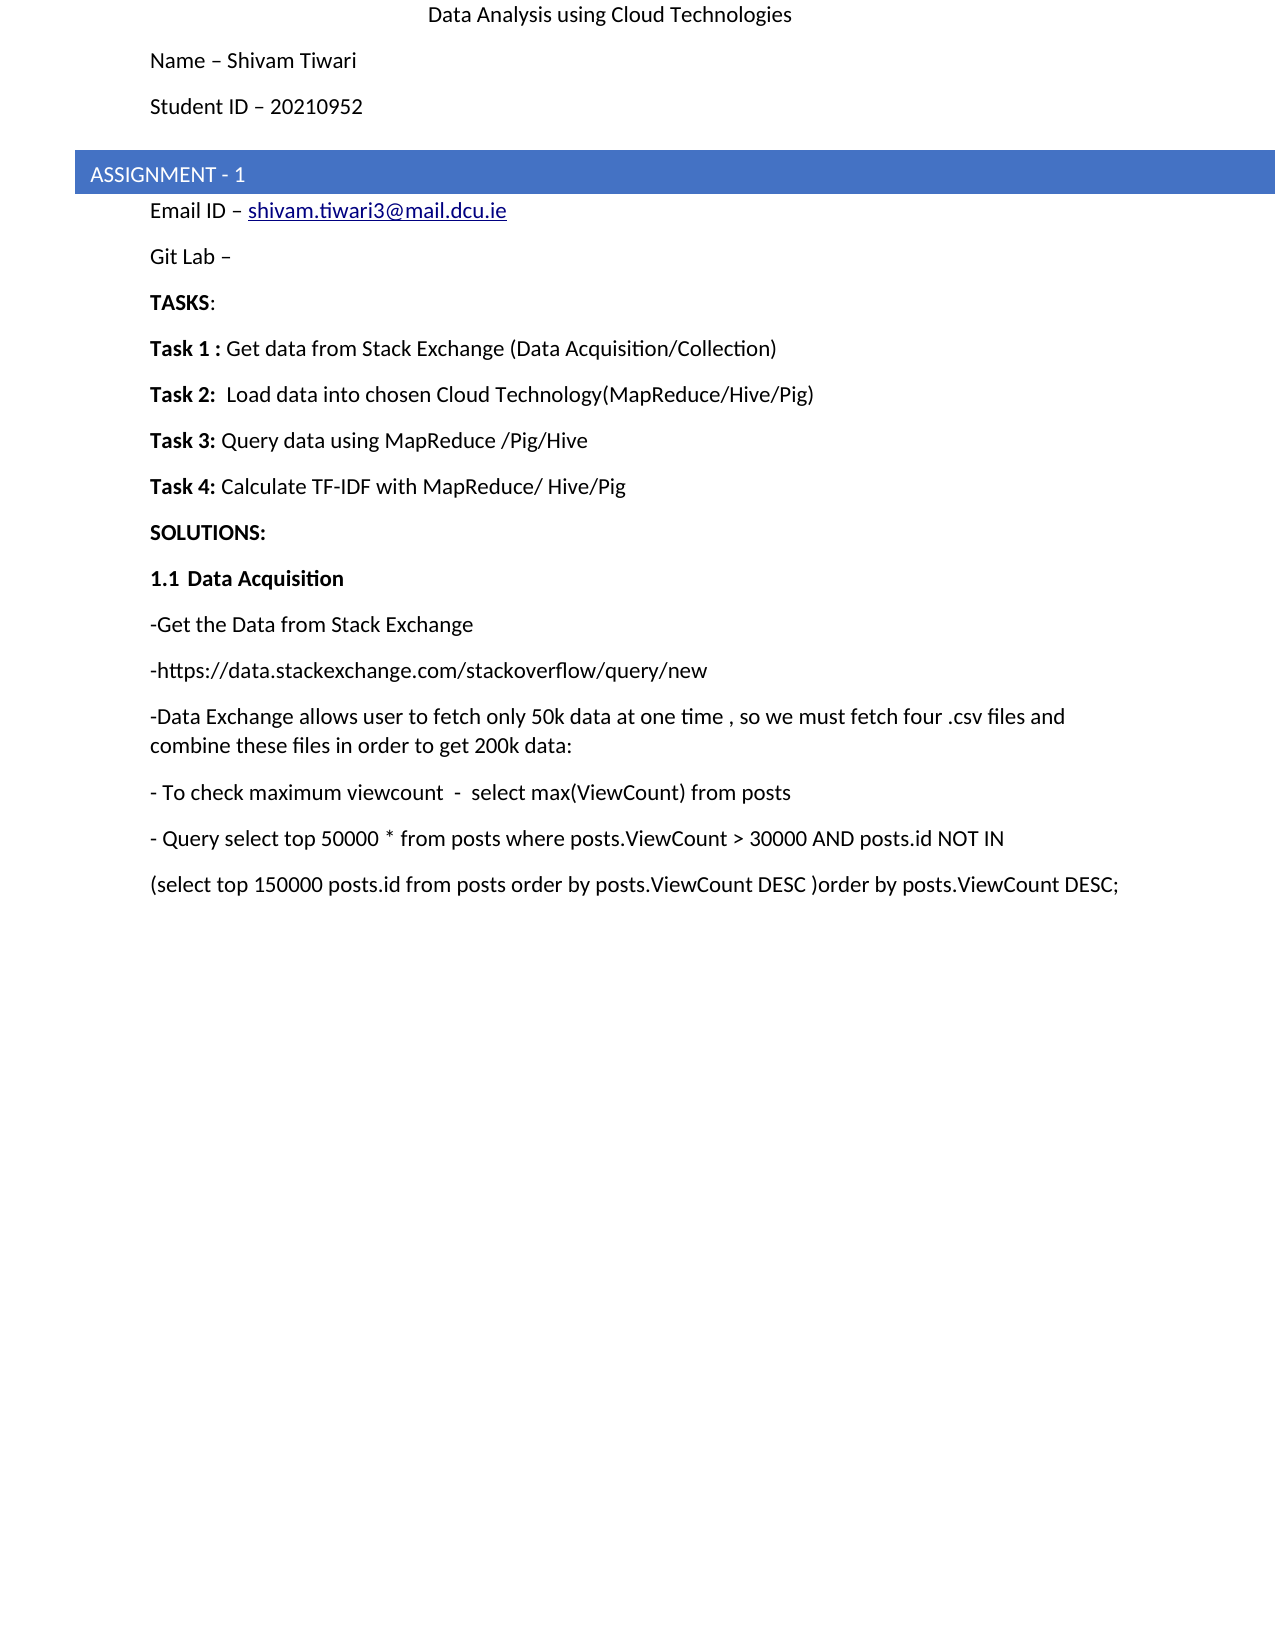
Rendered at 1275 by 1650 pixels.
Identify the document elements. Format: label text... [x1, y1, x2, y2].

text (select top 150000 posts.id from posts order by posts.ViewCount DESC )order by posts.ViewCount DESC; [150, 870, 1125, 898]
text Name – Shivam Tiwari [150, 46, 1125, 74]
text Task 2: Load data into chosen Cloud Technology(MapReduce/Hive/Pig) [150, 380, 1125, 408]
text SOLUTIONS: [150, 518, 1125, 546]
text Student ID – 20210952 [150, 92, 1125, 120]
text Email ID – shivam.tiwari3@mail.dcu.ie [150, 194, 1125, 224]
text Git Lab – [150, 242, 1125, 270]
text [150, 138, 1125, 150]
text -Data Exchange allows user to fetch only 50k data at one time , so we must fetch four .csv files and combine these files in order to get 200k data: [150, 702, 1125, 760]
text - Query select top 50000 * from posts where posts.ViewCount > 30000 AND posts.id NOT IN [150, 824, 1125, 852]
text Task 3: Query data using MapReduce /Pig/Hive [150, 426, 1125, 454]
text Task 4: Calculate TF-IDF with MapReduce/ Hive/Pig [150, 472, 1125, 500]
text -Get the Data from Stack Exchange [150, 610, 1125, 638]
list Data Acquisition [150, 564, 1125, 592]
text Task 1 : Get data from Stack Exchange (Data Acquisition/Collection) [150, 334, 1125, 362]
text TASKS: [150, 288, 1125, 316]
text - To check maximum viewcount - select max(ViewCount) from posts [150, 778, 1125, 806]
text -https://data.stackexchange.com/stackoverflow/query/new [150, 656, 1125, 684]
text Data Analysis using Cloud Technologies [150, 0, 1125, 28]
